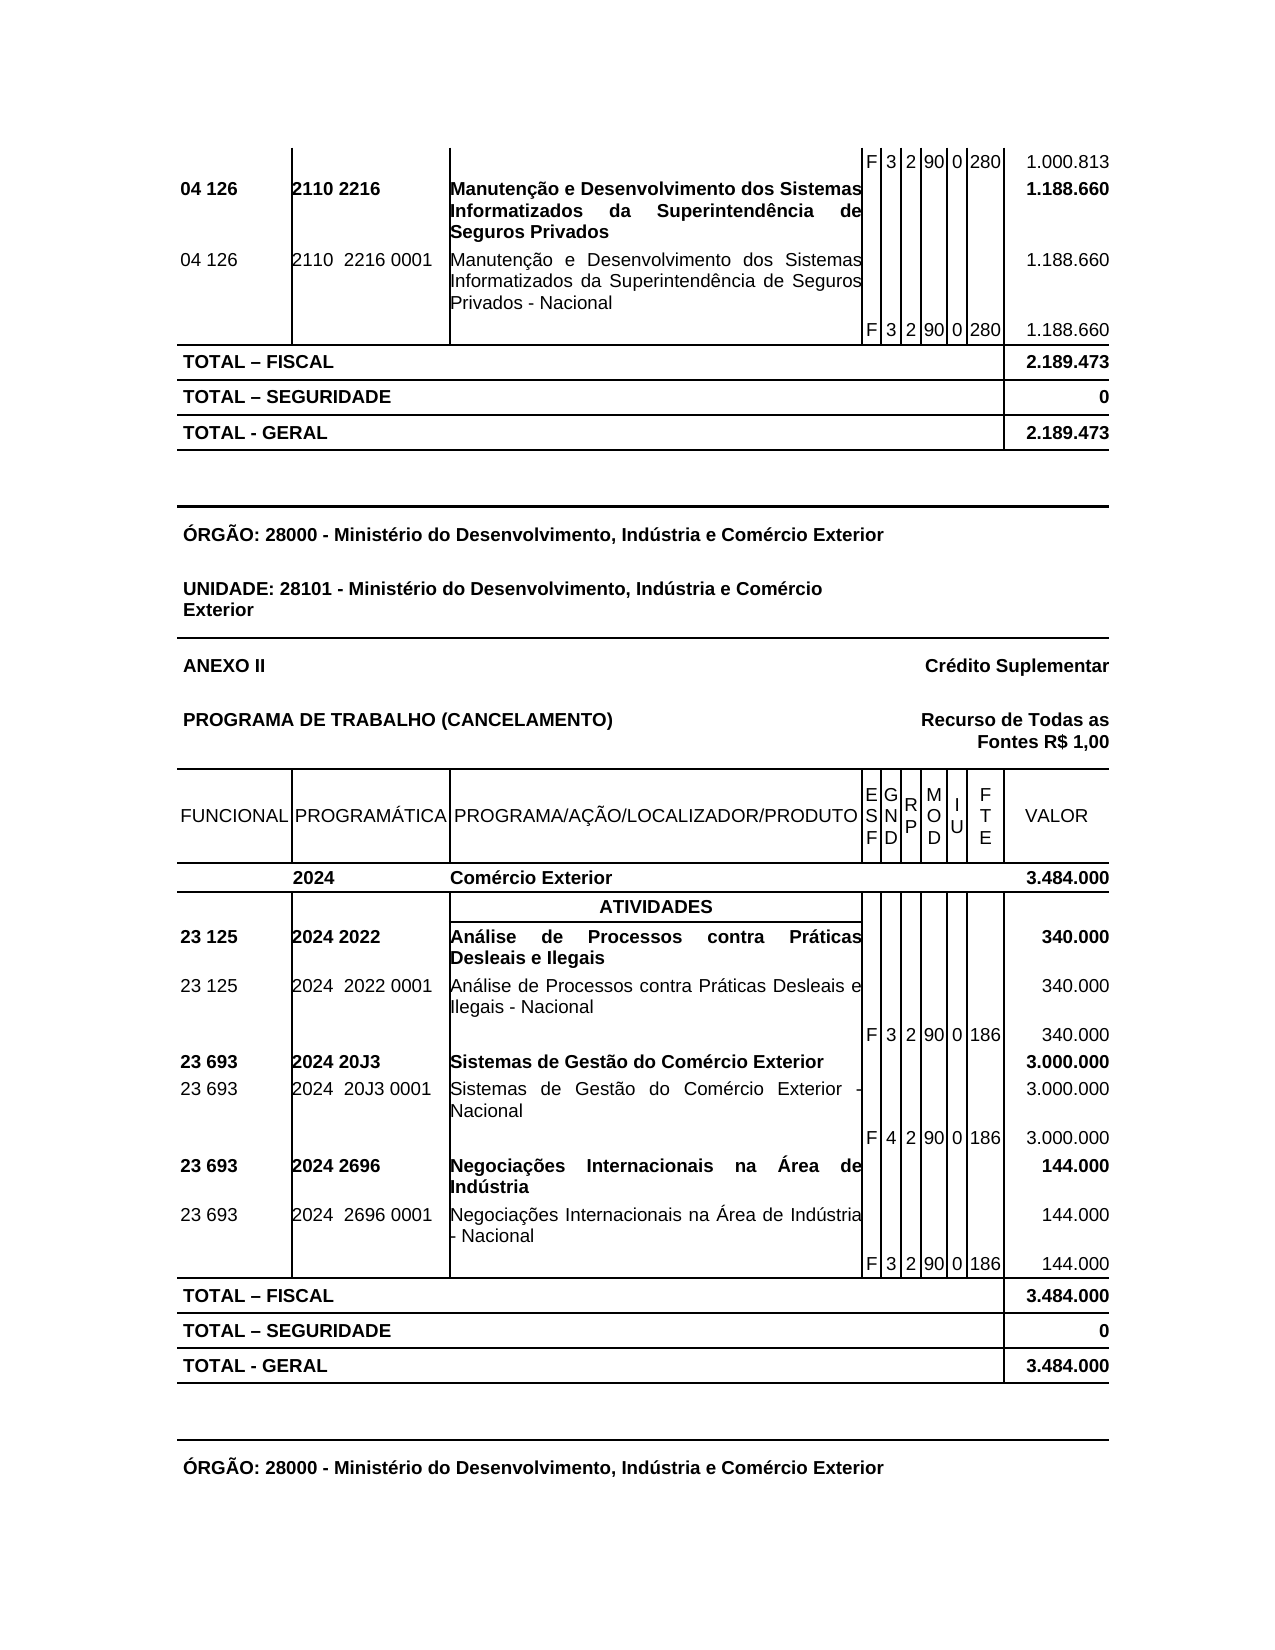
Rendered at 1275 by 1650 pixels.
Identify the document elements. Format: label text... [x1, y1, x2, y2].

table_cell PROGRAMA DE TRABALHO (CANCELAMENTO) [177, 693, 862, 768]
table_cell [968, 1075, 1003, 1124]
table_cell [922, 1152, 946, 1201]
table_cell [922, 893, 946, 921]
table_cell [922, 175, 946, 246]
table_cell 144.000 [1005, 1201, 1109, 1249]
table_cell [902, 175, 920, 246]
table_cell 04 126 [177, 246, 291, 316]
table_cell 186 [968, 1021, 1003, 1048]
table_cell 23 693 [177, 1048, 291, 1075]
table_cell F T E [968, 770, 1003, 862]
table_cell 2024 2696 0001 [293, 1201, 449, 1249]
table_cell 90 [922, 1021, 946, 1048]
table_cell [902, 972, 920, 1021]
table_cell [922, 1075, 946, 1124]
table_cell TOTAL - GERAL [177, 1349, 1003, 1382]
table_cell [902, 893, 920, 921]
table_cell 340.000 [1005, 1021, 1109, 1048]
table_cell [902, 921, 920, 972]
table_cell 1.188.660 [1005, 175, 1109, 246]
table_cell 2110 2216 0001 [293, 246, 449, 316]
table_cell 23 693 [177, 1201, 291, 1249]
table_cell [177, 1384, 1004, 1439]
table_cell 1.000.813 [1005, 148, 1109, 175]
table_cell 2024 2022 0001 [293, 972, 449, 1021]
table_cell FUNCIONAL [177, 770, 291, 862]
table_cell 0 [948, 1021, 966, 1048]
table_cell 3 [882, 316, 900, 343]
table_cell 0 [1005, 1314, 1109, 1347]
table_cell [902, 246, 920, 316]
table_cell Negociações Internacionais na Área de Indústria [451, 1152, 861, 1201]
table_cell [177, 1124, 291, 1152]
table_cell 04 126 [177, 175, 291, 246]
table_cell 0 [948, 1250, 966, 1277]
table_cell [902, 1152, 920, 1201]
table_cell [922, 1201, 946, 1249]
table_cell [882, 246, 900, 316]
table_cell 0 [948, 316, 966, 343]
table_cell 340.000 [1005, 921, 1109, 972]
table_cell 90 [922, 1124, 946, 1152]
table_cell [948, 921, 966, 972]
table_cell 90 [922, 148, 946, 175]
table_cell [948, 175, 966, 246]
table_cell [882, 893, 900, 921]
table_cell Comércio Exterior [450, 864, 1004, 891]
table_cell 23 693 [177, 1075, 291, 1124]
table_cell PROGRAMÁTICA [293, 770, 449, 862]
table_cell [948, 1201, 966, 1249]
table_cell [293, 893, 449, 921]
table_cell 186 [968, 1250, 1003, 1277]
table_cell [882, 921, 900, 972]
table_cell [293, 1021, 449, 1048]
table_cell G N D [882, 770, 900, 862]
table_cell [968, 1152, 1003, 1201]
table_cell [882, 972, 900, 1021]
table_cell Manutenção e Desenvolvimento dos Sistemas Informatizados da Superintendência de Seguros Privados [451, 175, 861, 246]
table_cell TOTAL – FISCAL [177, 1279, 1003, 1312]
table_cell [293, 1124, 449, 1152]
table_cell 144.000 [1005, 1152, 1109, 1201]
table_cell 0 [948, 148, 966, 175]
table_cell 144.000 [1005, 1250, 1109, 1277]
table_cell [293, 1250, 449, 1277]
table_cell [968, 1201, 1003, 1249]
table_cell 0 [1005, 381, 1109, 414]
table_cell [863, 246, 880, 316]
table_cell [293, 316, 449, 343]
table_cell 2024 2696 [293, 1152, 449, 1201]
table_cell [177, 893, 291, 921]
table_cell F [863, 1124, 880, 1152]
table_cell [863, 921, 880, 972]
table_cell M O D [922, 770, 946, 862]
table_cell 2.189.473 [1005, 346, 1109, 378]
table_cell 2110 2216 [293, 175, 449, 246]
table_cell [177, 316, 291, 343]
table_cell Atividades [451, 893, 861, 921]
table_cell Análise de Processos contra Práticas Desleais e Ilegais - Nacional [451, 972, 861, 1021]
table_cell [1004, 451, 1109, 505]
table_cell 2024 20J3 [293, 1048, 449, 1075]
table_cell [882, 1201, 900, 1249]
table_cell [948, 246, 966, 316]
table_cell [177, 1021, 291, 1048]
table_cell F [863, 148, 880, 175]
table_cell 280 [968, 148, 1003, 175]
table_cell 2 [902, 316, 920, 343]
table_cell 90 [922, 316, 946, 343]
table_cell [902, 1201, 920, 1249]
table_cell E S F [863, 770, 880, 862]
table_cell F [863, 316, 880, 343]
table_cell [177, 451, 1004, 505]
table_cell [948, 1048, 966, 1075]
table_cell VALOR [1005, 770, 1109, 862]
table_cell [451, 316, 861, 343]
table_cell [948, 972, 966, 1021]
table_cell 3 [882, 1021, 900, 1048]
table_cell [882, 1152, 900, 1201]
table_cell [863, 972, 880, 1021]
table_cell 3.484.000 [1005, 1349, 1109, 1382]
table_cell PROGRAMA/AÇÃO/LOCALIZADOR/PRODUTO [451, 770, 861, 862]
table_cell [177, 1250, 291, 1277]
table_cell F [863, 1250, 880, 1277]
table_cell Recurso de Todas as Fontes R$ 1,00 [862, 693, 1109, 768]
table_cell [948, 893, 966, 921]
table_cell [968, 175, 1003, 246]
table_cell 340.000 [1005, 972, 1109, 1021]
table_cell UNIDADE: 28101 - Ministério do Desenvolvimento, Indústria e Comércio Exterior [177, 561, 862, 637]
table_cell [863, 175, 880, 246]
table_cell 3.484.000 [1005, 1279, 1109, 1312]
table_cell 3 [882, 1250, 900, 1277]
table_cell ÓRGÃO: 28000 - Ministério do Desenvolvimento, Indústria e Comércio Exterior [177, 1441, 1109, 1495]
table_cell [863, 893, 880, 921]
table_cell Crédito Suplementar [862, 639, 1109, 693]
table_cell 3 [882, 148, 900, 175]
table_cell [948, 1075, 966, 1124]
table_cell [968, 246, 1003, 316]
table_cell 2 [902, 1021, 920, 1048]
table_cell 280 [968, 316, 1003, 343]
table_cell I U [948, 770, 966, 862]
table_cell [882, 1075, 900, 1124]
table_cell 2.189.473 [1005, 416, 1109, 449]
table_cell 3.484.000 [1004, 864, 1109, 891]
table_cell [293, 148, 449, 175]
table_cell [451, 148, 861, 175]
table_cell [451, 1021, 861, 1048]
table_cell Manutenção e Desenvolvimento dos Sistemas Informatizados da Superintendência de Seguros Privados - Nacional [451, 246, 861, 316]
table_cell 2 [902, 1250, 920, 1277]
table_cell TOTAL – SEGURIDADE [177, 381, 1003, 414]
table_cell ANEXO II [177, 639, 862, 693]
table_cell Sistemas de Gestão do Comércio Exterior - Nacional [451, 1075, 861, 1124]
table_cell [863, 1048, 880, 1075]
table_cell [948, 1152, 966, 1201]
table_cell 2024 2022 [293, 921, 449, 972]
table_cell [451, 1124, 861, 1152]
table_cell [922, 1048, 946, 1075]
table_cell 1.188.660 [1005, 246, 1109, 316]
table_cell 3.000.000 [1005, 1124, 1109, 1152]
table_cell [968, 921, 1003, 972]
table_cell [968, 893, 1003, 921]
table_cell [922, 921, 946, 972]
table_cell TOTAL – FISCAL [177, 346, 1003, 378]
table_cell [863, 1201, 880, 1249]
table_cell ÓRGÃO: 28000 - Ministério do Desenvolvimento, Indústria e Comércio Exterior [177, 508, 1109, 561]
table_cell 3.000.000 [1005, 1075, 1109, 1124]
table_cell TOTAL - GERAL [177, 416, 1003, 449]
table_cell TOTAL – SEGURIDADE [177, 1314, 1003, 1347]
table_cell 23 125 [177, 921, 291, 972]
table_cell 2 [902, 1124, 920, 1152]
table_cell [1005, 893, 1109, 921]
table_cell Análise de Processos contra Práticas Desleais e Ilegais [451, 923, 861, 972]
table_cell F [863, 1021, 880, 1048]
table_cell [451, 1250, 861, 1277]
table_cell [1004, 1384, 1109, 1439]
table_cell 4 [882, 1124, 900, 1152]
table_cell 23 125 [177, 972, 291, 1021]
table_cell [177, 148, 291, 175]
table_cell 3.000.000 [1005, 1048, 1109, 1075]
table_cell [922, 972, 946, 1021]
table_cell Negociações Internacionais na Área de Indústria - Nacional [451, 1201, 861, 1249]
table_cell Sistemas de Gestão do Comércio Exterior [451, 1048, 861, 1075]
table_cell [863, 1152, 880, 1201]
table_cell [863, 1075, 880, 1124]
table_cell 2024 [177, 864, 450, 891]
table_cell [902, 1048, 920, 1075]
table_cell 2 [902, 148, 920, 175]
table_cell [922, 246, 946, 316]
table_cell [862, 561, 1109, 637]
table_cell 186 [968, 1124, 1003, 1152]
table_cell [882, 1048, 900, 1075]
table_cell 0 [948, 1124, 966, 1152]
table_cell 23 693 [177, 1152, 291, 1201]
table_cell [902, 1075, 920, 1124]
table_cell 2024 20J3 0001 [293, 1075, 449, 1124]
table_cell [882, 175, 900, 246]
table_cell [968, 972, 1003, 1021]
table_cell [968, 1048, 1003, 1075]
table_cell 1.188.660 [1005, 316, 1109, 343]
table_cell 90 [922, 1250, 946, 1277]
table_cell R P [902, 770, 920, 862]
